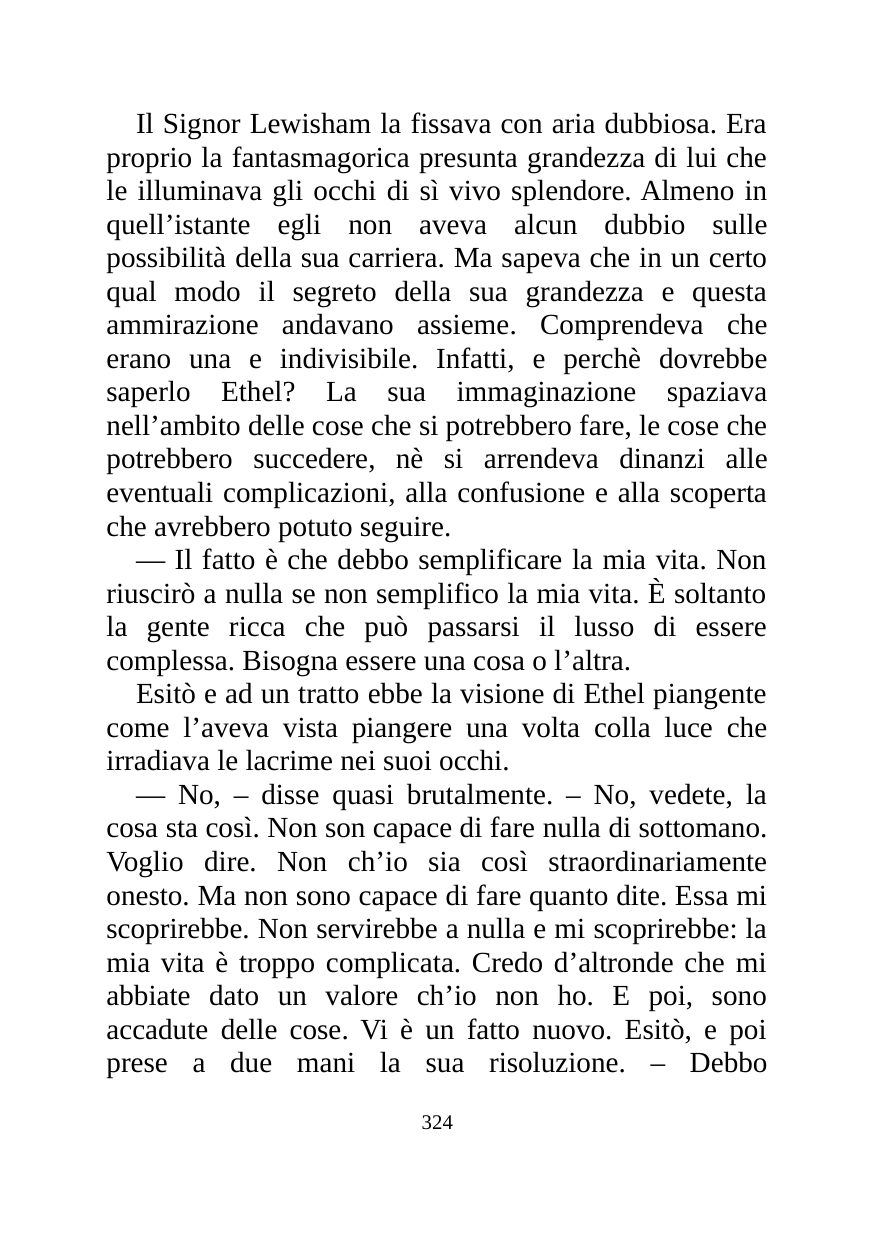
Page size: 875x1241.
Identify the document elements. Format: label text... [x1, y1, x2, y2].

text — Il fatto è che debbo semplificare la mia vita. Non riuscirò a nulla se non semplifico la mia vita. È soltanto la gente ricca che può passarsi il lusso di essere complessa. Bisogna essere una cosa o l’altra. [106, 542, 768, 676]
text — No, – disse quasi brutalmente. – No, vedete, la cosa sta così. Non son capace di fare nulla di sottomano. Voglio dire. Non ch’io sia così straordinariamente onesto. Ma non sono capace di fare quanto dite. Essa mi scoprirebbe. Non servirebbe a nulla e mi scoprirebbe: la mia vita è troppo complicata. Credo d’altronde che mi abbiate dato un valore ch’io non ho. E poi, sono accadute delle cose. Vi è un fatto nuovo. Esitò, e poi prese a due mani la sua risoluzione. – Debbo [106, 777, 768, 1079]
text Il Signor Lewisham la fissava con aria dubbiosa. Era proprio la fantasmagorica presunta grandezza di lui che le illuminava gli occhi di sì vivo splendore. Almeno in quell’istante egli non aveva alcun dubbio sulle possibilità della sua carriera. Ma sapeva che in un certo qual modo il segreto della sua grandezza e questa ammirazione andavano assieme. Comprendeva che erano una e indivisibile. Infatti, e perchè dovrebbe saperlo Ethel? La sua immaginazione spaziava nell’ambito delle cose che si potrebbero fare, le cose che potrebbero succedere, nè si arrendeva dinanzi alle eventuali complicazioni, alla confusione e alla scoperta che avrebbero potuto seguire. [106, 106, 768, 542]
text Esitò e ad un tratto ebbe la visione di Ethel piangente come l’aveva vista piangere una volta colla luce che irradiava le lacrime nei suoi occhi. [106, 676, 768, 777]
